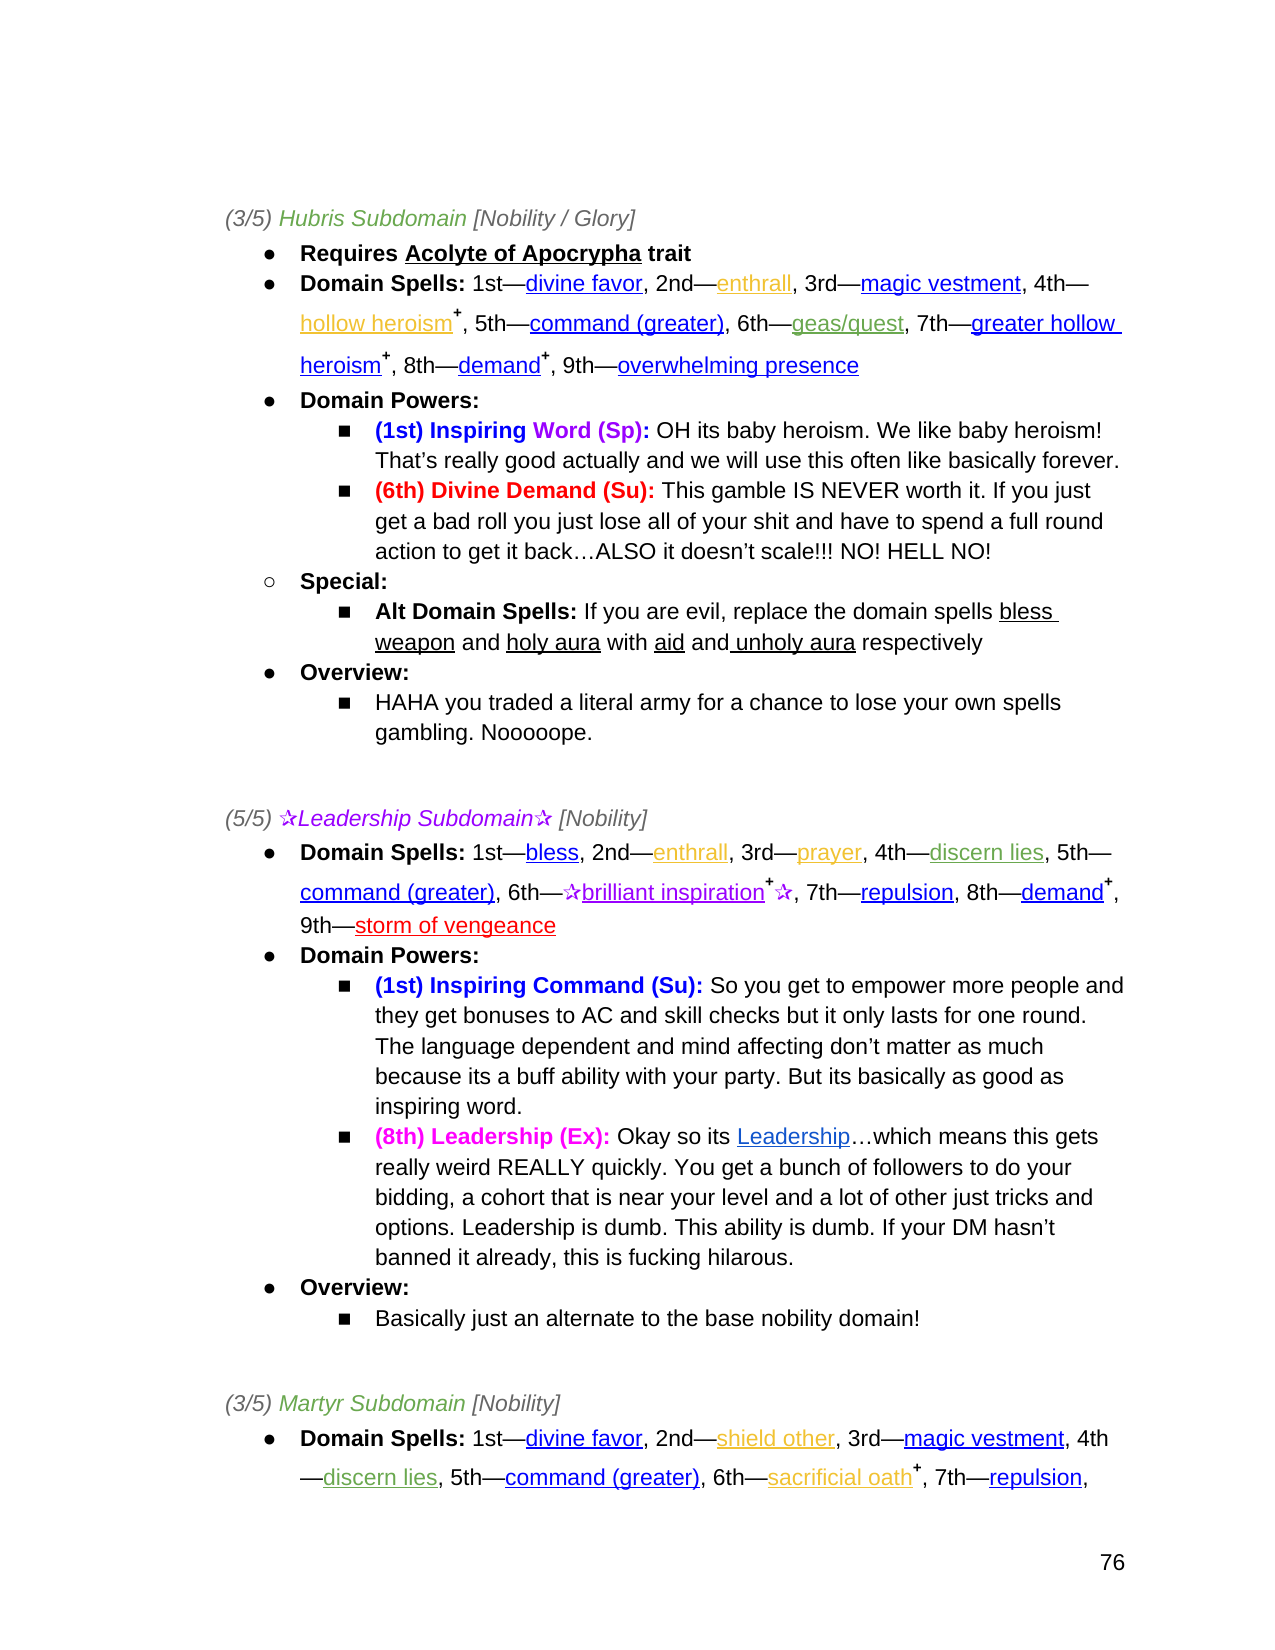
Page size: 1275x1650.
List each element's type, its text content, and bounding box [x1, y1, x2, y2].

list Requires Acolyte of Apocrypha trait [262, 240, 1125, 266]
list (6th) Divine Demand (Su): This gamble IS NEVER worth it. If you just get a bad roll you just lose all of your shit and have to spend a full round action to get it back…ALSO it doesn’t scale!!! NO! HELL NO! [337, 477, 1125, 564]
list HAHA you traded a literal army for a chance to lose your own spells gambling. Nooooope. [337, 689, 1125, 745]
list Domain Powers: [262, 942, 1125, 968]
list (1st) Inspiring Command (Su): So you get to empower more people and they get bonuses to AC and skill checks but it only lasts for one round. The language dependent and mind affecting don’t matter as much because its a buff ability with your party. But its basically as good as inspiring word. [337, 972, 1125, 1119]
list (1st) Inspiring Word (Sp): OH its baby heroism. We like baby heroism! That’s really good actually and we will use this often like basically forever. [337, 417, 1125, 473]
list Domain Spells: 1st—bless, 2nd—enthrall, 3rd—prayer, 4th—discern lies, 5th—command (greater), 6th—✰brilliant inspiration+✰, 7th—repulsion, 8th—demand+, 9th—storm of vengeance [262, 839, 1125, 938]
list Domain Spells: 1st—divine favor, 2nd—shield other, 3rd—magic vestment, 4th—discern lies, 5th—command (greater), 6th—sacrificial oath+, 7th—repulsion, [262, 1424, 1125, 1493]
list Overview: [262, 659, 1125, 685]
list Domain Spells: 1st—divine favor, 2nd—enthrall, 3rd—magic vestment, 4th—hollow heroism+, 5th—command (greater), 6th—geas/quest, 7th—greater hollow heroism+, 8th—demand+, 9th—overwhelming presence [262, 270, 1125, 381]
list Domain Powers: [262, 387, 1125, 413]
subtitle (3/5) Martyr Subdomain [Nobility] [225, 1390, 1125, 1416]
list Basically just an alternate to the base nobility domain! [337, 1304, 1125, 1331]
subtitle (3/5) Hubris Subdomain [Nobility / Glory] [225, 205, 1125, 232]
subtitle (5/5) ✰Leadership Subdomain✰ [Nobility] [225, 804, 1125, 831]
list Special: [262, 568, 1125, 594]
list Overview: [262, 1274, 1125, 1301]
list Alt Domain Spells: If you are evil, replace the domain spells bless weapon and holy aura with aid and unholy aura respectively [337, 598, 1125, 655]
list (8th) Leadership (Ex): Okay so its Leadership…which means this gets really weird REALLY quickly. You get a bunch of followers to do your bidding, a cohort that is near your level and a lot of other just tricks and options. Leadership is dumb. This ability is dumb. If your DM hasn’t banned it already, this is fucking hilarous. [337, 1123, 1125, 1270]
